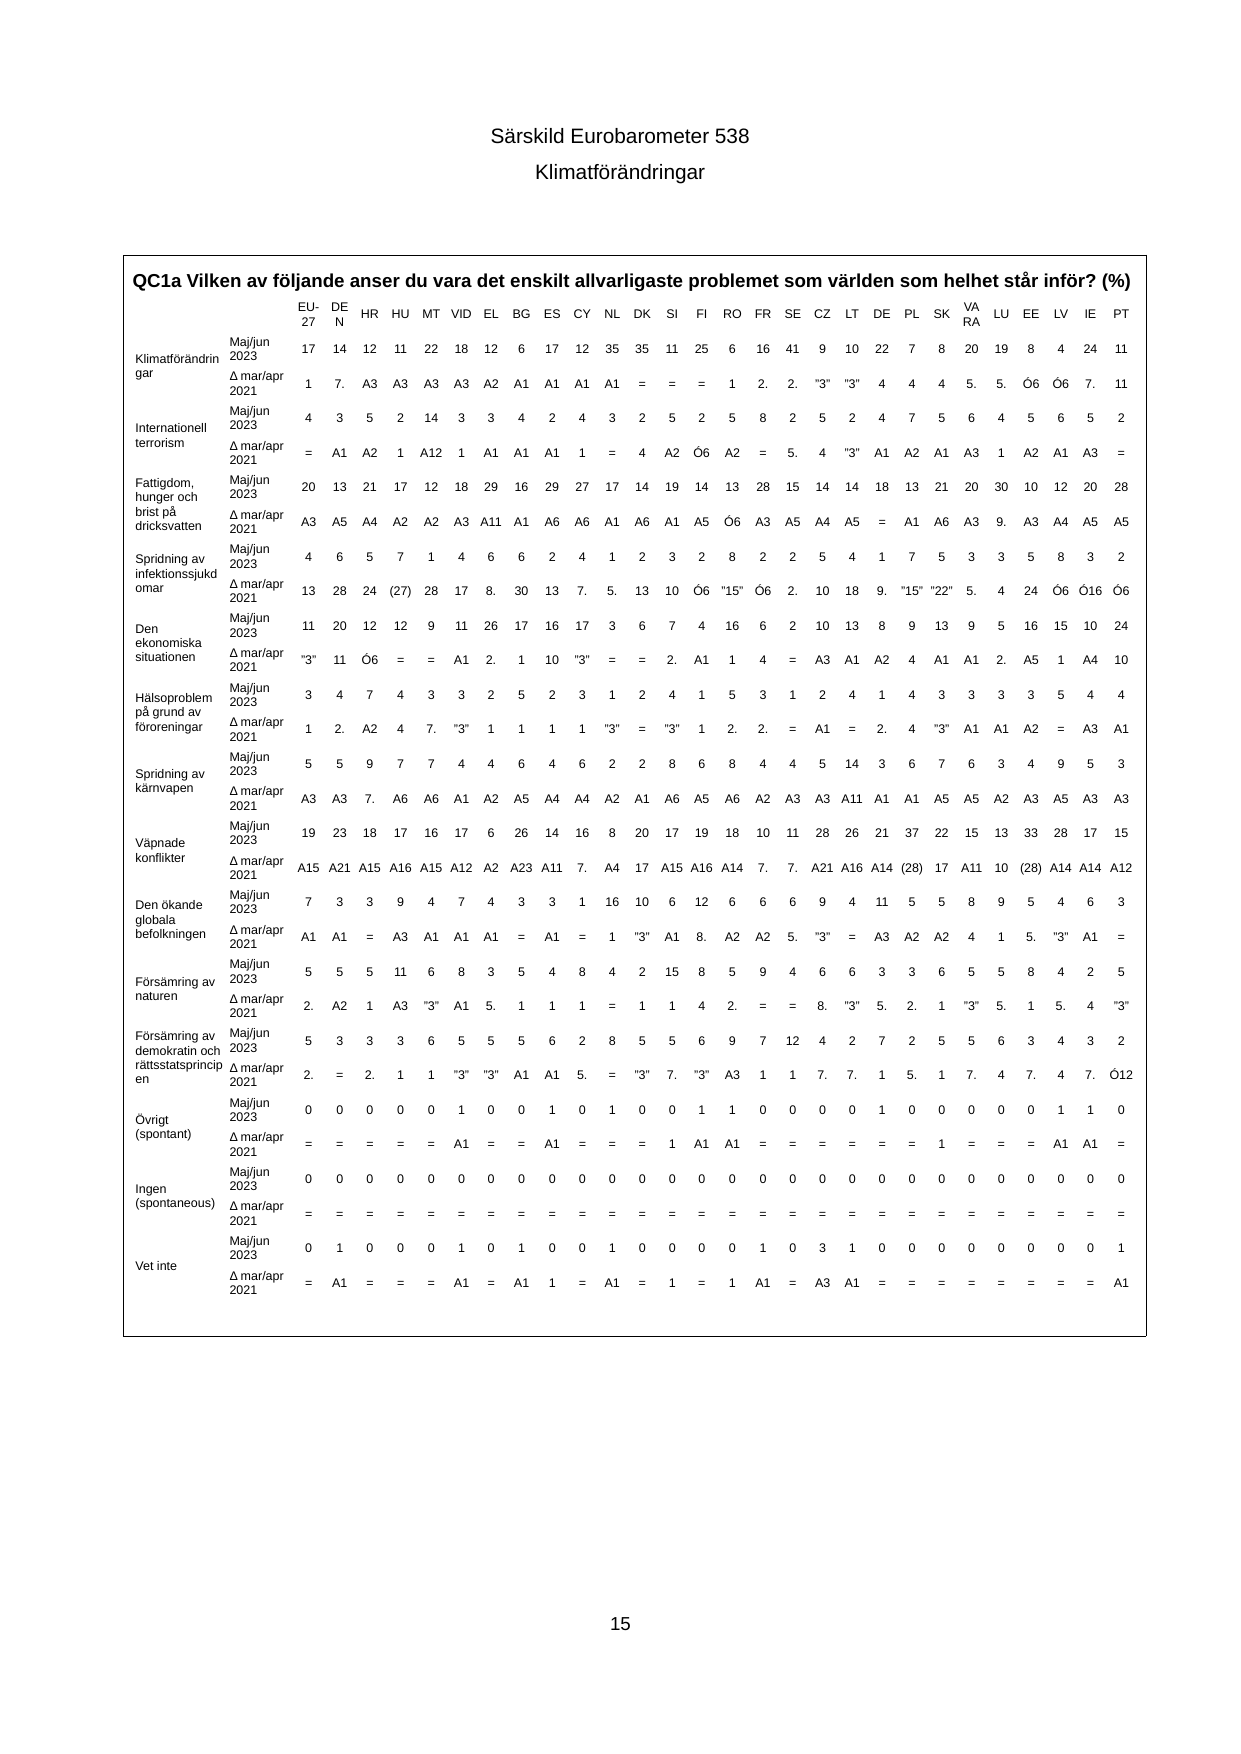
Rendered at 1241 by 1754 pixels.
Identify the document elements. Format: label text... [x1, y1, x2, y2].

table_cell 4 [778, 954, 807, 989]
table_cell 14 [808, 470, 837, 504]
table_cell А1 [597, 505, 627, 539]
table_cell 7 [897, 539, 927, 574]
table_cell 0 [867, 1162, 897, 1196]
table_cell А2 [716, 920, 748, 954]
table_cell 2 [808, 678, 837, 712]
table_cell 3 [325, 401, 354, 435]
table_cell 1 [867, 539, 897, 574]
table_cell = [867, 1196, 897, 1231]
table_cell 7. [748, 850, 778, 885]
table_cell = [778, 1127, 807, 1162]
table_cell 0 [897, 1093, 927, 1127]
table_cell 1 [446, 1093, 476, 1127]
table_cell 5 [927, 1023, 956, 1058]
table_cell 2 [778, 539, 807, 574]
table_cell 0 [687, 1231, 716, 1265]
table_cell 24 [354, 574, 385, 608]
table_cell 6 [687, 747, 716, 781]
table_cell 4 [537, 747, 567, 781]
table_cell 33 [1016, 816, 1046, 850]
table_cell 1 [627, 989, 657, 1023]
table_cell 7. [1075, 1058, 1105, 1092]
table_cell ”3” [927, 712, 956, 747]
table_cell 7. [1016, 1058, 1046, 1092]
table_cell А6 [385, 781, 416, 816]
table_cell 7. [837, 1058, 867, 1092]
table_cell 3 [1075, 539, 1105, 574]
table_cell 3 [416, 678, 446, 712]
table_cell 0 [506, 1162, 537, 1196]
table_cell = [748, 989, 778, 1023]
table_cell = [1105, 435, 1137, 470]
table_cell 2 [837, 1023, 867, 1058]
table_cell А1 [627, 781, 657, 816]
table_cell = [476, 1127, 506, 1162]
table_cell А5 [325, 505, 354, 539]
table_cell 0 [657, 1231, 687, 1265]
table_cell 10 [808, 608, 837, 643]
table_cell 11 [292, 608, 325, 643]
table_cell 6 [837, 954, 867, 989]
table_cell А3 [385, 366, 416, 401]
table_cell 21 [354, 470, 385, 504]
table_cell 8 [956, 885, 986, 919]
table_cell 0 [748, 1162, 778, 1196]
table_cell А1 [927, 643, 956, 677]
table_cell А3 [416, 366, 446, 401]
table_cell 1 [416, 1058, 446, 1092]
table_cell 1 [1075, 1093, 1105, 1127]
table_cell Maj/jun 2023 [226, 816, 292, 850]
table_cell А1 [446, 781, 476, 816]
table_cell 0 [1046, 1162, 1075, 1196]
table_cell 15 [956, 816, 986, 850]
table_cell 3 [1105, 885, 1137, 919]
table_cell 5 [1046, 678, 1075, 712]
table_cell = [627, 712, 657, 747]
table_cell А1 [537, 435, 567, 470]
table_cell 7 [897, 401, 927, 435]
table_cell 2. [292, 989, 325, 1023]
table_cell = [627, 1127, 657, 1162]
table_cell 27 [567, 470, 597, 504]
table_cell ”15” [716, 574, 748, 608]
table_cell 26 [837, 816, 867, 850]
table_cell 5 [956, 1023, 986, 1058]
table_cell А3 [778, 781, 807, 816]
table_cell 22 [867, 332, 897, 366]
table_cell Försämring av naturen [132, 954, 226, 1023]
table_cell 0 [897, 1231, 927, 1265]
table_cell А2 [986, 781, 1016, 816]
table_cell 6 [778, 885, 807, 919]
table_cell 7 [446, 885, 476, 919]
table_cell Ó6 [687, 435, 716, 470]
table_cell 8 [1016, 332, 1046, 366]
table_cell Den ökande globala befolkningen [132, 885, 226, 954]
table_cell 1 [446, 1231, 476, 1265]
table_cell 0 [956, 1162, 986, 1196]
table_cell 9 [354, 747, 385, 781]
table_cell А1 [476, 435, 506, 470]
table_cell 6 [1075, 885, 1105, 919]
table_cell 13 [537, 574, 567, 608]
table_header PL [897, 297, 927, 332]
table_cell 5 [1075, 747, 1105, 781]
table_cell 4 [778, 747, 807, 781]
table_cell 4 [1046, 1058, 1075, 1092]
table_cell А14 [716, 850, 748, 885]
table_header NL [597, 297, 627, 332]
table_cell 0 [597, 1162, 627, 1196]
table_cell А1 [446, 920, 476, 954]
table_cell 6 [748, 885, 778, 919]
table_cell А1 [597, 1265, 627, 1300]
table_cell Maj/jun 2023 [226, 1231, 292, 1265]
table_cell 4 [837, 539, 867, 574]
table_cell = [597, 435, 627, 470]
table_cell 5 [506, 954, 537, 989]
table_cell А3 [385, 920, 416, 954]
table_cell Ó6 [748, 574, 778, 608]
table_cell 6 [506, 539, 537, 574]
table_cell Maj/jun 2023 [226, 1162, 292, 1196]
table_cell 1 [657, 1265, 687, 1300]
table_cell 8 [748, 401, 778, 435]
table_cell А3 [446, 366, 476, 401]
table_cell 0 [808, 1093, 837, 1127]
table_cell 6 [506, 332, 537, 366]
table_cell = [325, 1196, 354, 1231]
table_header FR [748, 297, 778, 332]
table_cell 4 [897, 678, 927, 712]
table_cell 12 [385, 608, 416, 643]
table_cell 2 [778, 401, 807, 435]
table_cell А1 [927, 435, 956, 470]
table_cell 10 [748, 816, 778, 850]
table_cell 2. [778, 574, 807, 608]
table_cell 17 [537, 332, 567, 366]
table_cell = [506, 920, 537, 954]
table_cell 20 [956, 470, 986, 504]
table_cell 5 [808, 401, 837, 435]
table_cell Ó6 [354, 643, 385, 677]
table_cell 1 [506, 989, 537, 1023]
table_cell 5 [897, 885, 927, 919]
table_cell А12 [1105, 850, 1137, 885]
table_cell 0 [986, 1093, 1016, 1127]
table_cell 4 [385, 678, 416, 712]
table_cell 5 [927, 885, 956, 919]
table_cell 0 [385, 1231, 416, 1265]
table_cell ”3” [1046, 920, 1075, 954]
table_cell А1 [657, 505, 687, 539]
table_cell ”3” [837, 989, 867, 1023]
table_cell 3 [1016, 678, 1046, 712]
table_cell 10 [808, 574, 837, 608]
table_cell 4 [867, 366, 897, 401]
table_cell 0 [986, 1231, 1016, 1265]
table_cell 5 [292, 747, 325, 781]
table_cell 0 [476, 1162, 506, 1196]
table_cell = [657, 1196, 687, 1231]
table_cell 5 [506, 678, 537, 712]
table_cell Δ mar/apr 2021 [226, 1196, 292, 1231]
table_cell 5. [867, 989, 897, 1023]
table_cell 7. [567, 850, 597, 885]
table_cell 15 [1046, 608, 1075, 643]
table_cell Ó6 [687, 574, 716, 608]
table_cell 0 [1016, 1231, 1046, 1265]
table_cell 0 [956, 1093, 986, 1127]
table_cell 5. [1046, 989, 1075, 1023]
table_cell 10 [1105, 643, 1137, 677]
table_cell А6 [927, 505, 956, 539]
table_cell 4 [385, 712, 416, 747]
table_cell 1 [687, 678, 716, 712]
table_cell 14 [416, 401, 446, 435]
table_cell А4 [597, 850, 627, 885]
table_cell 2 [778, 608, 807, 643]
table_cell А2 [748, 920, 778, 954]
table_cell 9 [808, 885, 837, 919]
table_cell 3 [927, 678, 956, 712]
table_cell 11 [1105, 332, 1137, 366]
table_cell 5 [927, 539, 956, 574]
table_cell = [1016, 1265, 1046, 1300]
table_cell Ó6 [1046, 574, 1075, 608]
table_cell 0 [506, 1093, 537, 1127]
table_cell Δ mar/apr 2021 [226, 1058, 292, 1092]
table_cell (28) [897, 850, 927, 885]
table_cell = [778, 1196, 807, 1231]
table_cell 13 [716, 470, 748, 504]
table_cell Δ mar/apr 2021 [226, 920, 292, 954]
table_cell 7. [416, 712, 446, 747]
table_cell 6 [325, 539, 354, 574]
table_cell 5 [956, 954, 986, 989]
table_cell = [354, 1265, 385, 1300]
table_cell 14 [837, 747, 867, 781]
table_cell 4 [1075, 989, 1105, 1023]
table_cell 8 [867, 608, 897, 643]
table_cell 4 [1105, 678, 1137, 712]
table_cell 4 [748, 747, 778, 781]
table_cell Klimatförändringar [132, 332, 226, 401]
table_cell = [837, 920, 867, 954]
table_header FI [687, 297, 716, 332]
table_cell А1 [292, 920, 325, 954]
table_cell 5. [597, 574, 627, 608]
table_cell 8 [597, 1023, 627, 1058]
table_cell 8 [716, 747, 748, 781]
table_cell 5 [476, 1023, 506, 1058]
table_cell 8 [567, 954, 597, 989]
table_cell А5 [1046, 781, 1075, 816]
table_cell 3 [385, 1023, 416, 1058]
table_cell 1 [292, 712, 325, 747]
table_cell = [778, 712, 807, 747]
table_header EE [1016, 297, 1046, 332]
table_cell А4 [808, 505, 837, 539]
table_cell 0 [778, 1093, 807, 1127]
table_cell 4 [506, 401, 537, 435]
table_cell 15 [657, 954, 687, 989]
table_cell = [537, 1196, 567, 1231]
table_cell ”3” [627, 1058, 657, 1092]
table_cell 3 [567, 678, 597, 712]
table_cell А3 [956, 505, 986, 539]
table_cell 3 [597, 608, 627, 643]
table_cell = [354, 1196, 385, 1231]
table_cell 6 [476, 539, 506, 574]
table_cell 3 [986, 678, 1016, 712]
table_cell 1 [927, 1127, 956, 1162]
table_cell = [1075, 1196, 1105, 1231]
table_cell 1 [986, 435, 1016, 470]
table_cell = [1105, 1127, 1137, 1162]
table_cell 6 [716, 885, 748, 919]
table_cell А2 [867, 643, 897, 677]
table_cell 4 [1046, 1023, 1075, 1058]
table_cell 12 [476, 332, 506, 366]
table_cell 7. [325, 366, 354, 401]
table_cell 2 [385, 401, 416, 435]
table_cell 4 [956, 920, 986, 954]
table_cell 12 [567, 332, 597, 366]
table_cell 6 [416, 1023, 446, 1058]
table_cell А3 [446, 505, 476, 539]
table_cell А1 [897, 505, 927, 539]
table_cell ”3” [1105, 989, 1137, 1023]
table_cell 18 [446, 332, 476, 366]
table_cell 2. [867, 712, 897, 747]
table_cell 7. [1075, 366, 1105, 401]
table_cell А1 [506, 435, 537, 470]
table_cell 0 [837, 1162, 867, 1196]
table_cell 3 [446, 678, 476, 712]
table_cell 5 [292, 954, 325, 989]
table_cell 1 [657, 989, 687, 1023]
table_cell Ó6 [1016, 366, 1046, 401]
table_cell = [385, 1265, 416, 1300]
table_cell 0 [627, 1162, 657, 1196]
table_cell 1 [1105, 1231, 1137, 1265]
table_cell А4 [537, 781, 567, 816]
table_cell А1 [476, 920, 506, 954]
table_header [226, 297, 292, 332]
table_cell 5 [354, 539, 385, 574]
table_cell = [687, 366, 716, 401]
table_cell 6 [986, 1023, 1016, 1058]
table_cell 2 [687, 401, 716, 435]
table_cell А3 [808, 781, 837, 816]
table_cell 4 [897, 643, 927, 677]
table_cell = [506, 1196, 537, 1231]
table_cell 1 [567, 885, 597, 919]
table_cell 3 [808, 1231, 837, 1265]
table_cell = [808, 1127, 837, 1162]
table_cell = [897, 1127, 927, 1162]
table_cell 1 [927, 989, 956, 1023]
table_cell А2 [476, 366, 506, 401]
table_cell 18 [867, 470, 897, 504]
table_cell 13 [292, 574, 325, 608]
table_cell А1 [748, 1265, 778, 1300]
table_cell 0 [897, 1162, 927, 1196]
table_cell 1 [446, 435, 476, 470]
table_cell 6 [956, 401, 986, 435]
table_cell 13 [325, 470, 354, 504]
table_cell 14 [627, 470, 657, 504]
table_cell 13 [627, 574, 657, 608]
table_cell А3 [1075, 781, 1105, 816]
table_cell = [292, 1196, 325, 1231]
table_cell 6 [748, 608, 778, 643]
table_cell 5 [716, 401, 748, 435]
table_cell ”3” [627, 920, 657, 954]
table_cell А5 [1016, 643, 1046, 677]
table_cell А2 [385, 505, 416, 539]
table_header HR [354, 297, 385, 332]
table_header DE [867, 297, 897, 332]
table_cell Δ mar/apr 2021 [226, 989, 292, 1023]
table_cell 0 [325, 1093, 354, 1127]
table_cell А11 [476, 505, 506, 539]
table_cell 1 [567, 989, 597, 1023]
table_cell 4 [1046, 332, 1075, 366]
table_cell А5 [956, 781, 986, 816]
table_cell 19 [687, 816, 716, 850]
table_cell 1 [657, 1127, 687, 1162]
table_cell 1 [1016, 989, 1046, 1023]
table_cell 2 [1075, 954, 1105, 989]
table_cell 4 [748, 643, 778, 677]
table_cell = [476, 1265, 506, 1300]
table_cell А1 [506, 366, 537, 401]
table_cell 6 [927, 954, 956, 989]
table_cell 7 [416, 747, 446, 781]
table_cell = [597, 1127, 627, 1162]
table_cell 4 [687, 989, 716, 1023]
table_header ES [537, 297, 567, 332]
table_cell 5 [657, 401, 687, 435]
table_cell 0 [537, 1231, 567, 1265]
table_cell 0 [354, 1231, 385, 1265]
table_cell 17 [506, 608, 537, 643]
table_cell А16 [385, 850, 416, 885]
table_cell А1 [808, 712, 837, 747]
table_header LT [837, 297, 867, 332]
table_cell = [354, 1127, 385, 1162]
table_cell 5 [657, 1023, 687, 1058]
table_cell А4 [354, 505, 385, 539]
table_cell Hälsoproblem på grund av föroreningar [132, 678, 226, 747]
table_cell 3 [597, 401, 627, 435]
table_cell 2 [597, 747, 627, 781]
table_cell 2. [716, 712, 748, 747]
table_cell 7. [567, 574, 597, 608]
table_cell 7 [748, 1023, 778, 1058]
table_cell А6 [416, 781, 446, 816]
table_cell 4 [837, 678, 867, 712]
table_cell 8 [446, 954, 476, 989]
table_cell А1 [1105, 1265, 1137, 1300]
table_cell 2. [325, 712, 354, 747]
table_cell А5 [927, 781, 956, 816]
table_cell ”3” [657, 712, 687, 747]
table_cell А11 [537, 850, 567, 885]
table_cell 26 [476, 608, 506, 643]
table_cell 11 [778, 816, 807, 850]
table_cell А1 [1046, 435, 1075, 470]
table_cell ”3” [292, 643, 325, 677]
table_cell Δ mar/apr 2021 [226, 574, 292, 608]
table_cell 12 [354, 332, 385, 366]
table_cell 5. [986, 366, 1016, 401]
table_cell А1 [687, 1127, 716, 1162]
table_cell 2. [986, 643, 1016, 677]
table_cell А1 [537, 1058, 567, 1092]
table_cell 3 [292, 678, 325, 712]
table_header CY [567, 297, 597, 332]
table_cell Maj/jun 2023 [226, 678, 292, 712]
table_cell 28 [808, 816, 837, 850]
table_cell 7. [778, 850, 807, 885]
table_cell А14 [1046, 850, 1075, 885]
table_cell 21 [867, 816, 897, 850]
table_cell А3 [354, 366, 385, 401]
table_cell 1 [597, 539, 627, 574]
table_cell 20 [956, 332, 986, 366]
table_cell 0 [292, 1162, 325, 1196]
table_cell 18 [354, 816, 385, 850]
table_cell 2 [537, 678, 567, 712]
table_cell 3 [897, 954, 927, 989]
table_header HU [385, 297, 416, 332]
table_cell 15 [1105, 816, 1137, 850]
table_cell 0 [687, 1162, 716, 1196]
table_cell 4 [986, 401, 1016, 435]
table_cell 1 [354, 989, 385, 1023]
table_cell 0 [1105, 1162, 1137, 1196]
table_cell 4 [1016, 747, 1046, 781]
table_cell 4 [597, 954, 627, 989]
table_cell 17 [657, 816, 687, 850]
table_cell 8. [687, 920, 716, 954]
table_cell А1 [537, 1127, 567, 1162]
table_cell 6 [897, 747, 927, 781]
table_cell А2 [748, 781, 778, 816]
table_cell ”3” [446, 712, 476, 747]
table_cell 6 [716, 332, 748, 366]
table_cell Ó6 [1105, 574, 1137, 608]
table_cell А1 [687, 643, 716, 677]
table_header PT [1105, 297, 1137, 332]
table_cell ”3” [567, 643, 597, 677]
table_cell А3 [867, 920, 897, 954]
table_cell ”3” [687, 1058, 716, 1092]
table_cell 14 [325, 332, 354, 366]
table_cell А2 [716, 435, 748, 470]
table_cell = [837, 1127, 867, 1162]
table_cell Maj/jun 2023 [226, 608, 292, 643]
table_cell 2 [1105, 1023, 1137, 1058]
table_cell 5. [1016, 920, 1046, 954]
table_cell 28 [325, 574, 354, 608]
table_cell 16 [597, 885, 627, 919]
table_cell 0 [778, 1231, 807, 1265]
table_cell = [446, 1196, 476, 1231]
table_cell 11 [867, 885, 897, 919]
table_cell А5 [778, 505, 807, 539]
table_cell 0 [627, 1231, 657, 1265]
table_cell А6 [716, 781, 748, 816]
table_cell А2 [325, 989, 354, 1023]
table_cell = [748, 1196, 778, 1231]
table_cell А3 [325, 781, 354, 816]
table_cell 1 [567, 435, 597, 470]
table_cell = [1016, 1127, 1046, 1162]
table_cell 10 [627, 885, 657, 919]
table_cell А14 [867, 850, 897, 885]
table_cell 1 [867, 1093, 897, 1127]
table_cell 5 [716, 678, 748, 712]
table_cell 3 [867, 954, 897, 989]
table_cell = [627, 1265, 657, 1300]
table_cell ”22” [927, 574, 956, 608]
table_cell = [748, 435, 778, 470]
table_cell А1 [1075, 1127, 1105, 1162]
table_cell 4 [325, 678, 354, 712]
table_cell 3 [476, 401, 506, 435]
table_cell = [627, 1196, 657, 1231]
table_cell 20 [1075, 470, 1105, 504]
table_cell А2 [657, 435, 687, 470]
table_header SE [778, 297, 807, 332]
table_cell = [657, 366, 687, 401]
table_cell Δ mar/apr 2021 [226, 505, 292, 539]
table_cell А3 [292, 505, 325, 539]
table_cell 8 [597, 816, 627, 850]
table_cell А12 [446, 850, 476, 885]
table_cell 11 [325, 643, 354, 677]
table_header CZ [808, 297, 837, 332]
table_cell 3 [748, 678, 778, 712]
table_cell 1 [537, 1265, 567, 1300]
table_cell А3 [1075, 712, 1105, 747]
table_cell 8. [476, 574, 506, 608]
table_cell 0 [416, 1093, 446, 1127]
table_cell = [416, 1265, 446, 1300]
table_cell 6 [657, 885, 687, 919]
table_cell 4 [927, 366, 956, 401]
table_header VID [446, 297, 476, 332]
table_cell 7 [354, 678, 385, 712]
table_cell А2 [416, 505, 446, 539]
table_cell 12 [687, 885, 716, 919]
text QC1a Vilken av följande anser du vara det enskilt allvarligaste problemet som världen som helhet står inför? (%) [132, 269, 1137, 291]
table_cell А21 [808, 850, 837, 885]
table_cell 11 [385, 954, 416, 989]
table_cell Maj/jun 2023 [226, 401, 292, 435]
table_cell 5 [1016, 401, 1046, 435]
table_cell 9 [986, 885, 1016, 919]
table_cell 0 [716, 1162, 748, 1196]
table_cell 9. [867, 574, 897, 608]
table_cell 5. [567, 1058, 597, 1092]
table_header MT [416, 297, 446, 332]
table_cell 6 [687, 1023, 716, 1058]
table_cell 0 [927, 1093, 956, 1127]
table_cell 4 [416, 885, 446, 919]
table_cell 18 [837, 574, 867, 608]
table_cell 28 [416, 574, 446, 608]
table_cell 4 [657, 678, 687, 712]
table_header EL [476, 297, 506, 332]
table_cell Internationell terrorism [132, 401, 226, 470]
table_cell 0 [657, 1093, 687, 1127]
table_cell 1 [1046, 1093, 1075, 1127]
table_cell А5 [506, 781, 537, 816]
table_cell 24 [1105, 608, 1137, 643]
table_cell 2 [748, 539, 778, 574]
table_cell 2 [537, 539, 567, 574]
table_cell А1 [446, 1127, 476, 1162]
table_cell 1 [385, 1058, 416, 1092]
table_cell 20 [325, 608, 354, 643]
table_cell Maj/jun 2023 [226, 747, 292, 781]
table_cell А1 [716, 1127, 748, 1162]
table_cell 9 [748, 954, 778, 989]
table_cell 1 [385, 435, 416, 470]
table_cell = [506, 1127, 537, 1162]
table_cell 1 [687, 1093, 716, 1127]
table_cell Δ mar/apr 2021 [226, 781, 292, 816]
table_cell 29 [476, 470, 506, 504]
table_cell 17 [567, 608, 597, 643]
table_cell 25 [687, 332, 716, 366]
table_cell 3 [867, 747, 897, 781]
table_cell 6 [567, 747, 597, 781]
table_cell 30 [986, 470, 1016, 504]
table_cell 5 [1105, 954, 1137, 989]
table_cell 12 [1046, 470, 1075, 504]
table_cell 5 [325, 747, 354, 781]
table_cell 9. [986, 505, 1016, 539]
table_cell 0 [292, 1093, 325, 1127]
table_cell 4 [837, 885, 867, 919]
table_cell 13 [986, 816, 1016, 850]
table_header LV [1046, 297, 1075, 332]
table_cell ”3” [808, 920, 837, 954]
table_cell Väpnade konflikter [132, 816, 226, 885]
table_cell 0 [1075, 1162, 1105, 1196]
table_cell = [867, 1265, 897, 1300]
table_cell А1 [325, 435, 354, 470]
table_cell А15 [292, 850, 325, 885]
table_cell = [687, 1265, 716, 1300]
table_cell 20 [292, 470, 325, 504]
table_cell 17 [1075, 816, 1105, 850]
table_cell А3 [716, 1058, 748, 1092]
table_cell = [778, 1265, 807, 1300]
table_cell 0 [354, 1162, 385, 1196]
table_cell ”3” [597, 712, 627, 747]
table_cell А6 [657, 781, 687, 816]
table_cell 3 [956, 539, 986, 574]
table_cell 17 [446, 816, 476, 850]
table_cell 9 [956, 608, 986, 643]
table_cell 6 [808, 954, 837, 989]
table_cell 17 [292, 332, 325, 366]
table_cell 6 [476, 816, 506, 850]
table_cell 16 [748, 332, 778, 366]
table_cell 0 [1016, 1093, 1046, 1127]
table_cell А3 [956, 435, 986, 470]
table_cell 4 [867, 401, 897, 435]
table_cell А2 [354, 712, 385, 747]
table_cell А1 [1075, 920, 1105, 954]
table_cell Maj/jun 2023 [226, 1093, 292, 1127]
table_cell = [597, 1196, 627, 1231]
table_cell = [687, 1196, 716, 1231]
table_cell (28) [1016, 850, 1046, 885]
table_cell 21 [927, 470, 956, 504]
table_cell 5 [927, 401, 956, 435]
table_cell 7 [867, 1023, 897, 1058]
table_cell А1 [325, 920, 354, 954]
table_cell 0 [627, 1093, 657, 1127]
table_cell А1 [446, 643, 476, 677]
table_cell 17 [446, 574, 476, 608]
table_cell А16 [687, 850, 716, 885]
table_cell = [567, 920, 597, 954]
table_cell 1 [537, 712, 567, 747]
table_cell 5 [986, 954, 1016, 989]
table_cell 16 [567, 816, 597, 850]
table_cell 1 [716, 366, 748, 401]
table_cell 2. [748, 712, 778, 747]
table_cell 0 [927, 1231, 956, 1265]
table_cell 41 [778, 332, 807, 366]
table_cell 1 [292, 366, 325, 401]
table_cell 8 [657, 747, 687, 781]
table_cell А2 [897, 435, 927, 470]
table_cell 1 [927, 1058, 956, 1092]
table_cell 7 [657, 608, 687, 643]
table_cell = [956, 1127, 986, 1162]
table_cell 5 [986, 608, 1016, 643]
table_cell 6 [506, 747, 537, 781]
table_cell = [808, 1196, 837, 1231]
table_cell 3 [956, 678, 986, 712]
table_cell 0 [808, 1162, 837, 1196]
table_cell А11 [837, 781, 867, 816]
table_cell 2 [687, 539, 716, 574]
table_cell = [1046, 1265, 1075, 1300]
table_cell 5. [897, 1058, 927, 1092]
table_cell 28 [1105, 470, 1137, 504]
table_cell 17 [627, 850, 657, 885]
table_cell А5 [837, 505, 867, 539]
table_cell Ó6 [1046, 366, 1075, 401]
table_cell 2. [476, 643, 506, 677]
table_header SI [657, 297, 687, 332]
table_cell 37 [897, 816, 927, 850]
table_cell 7. [956, 1058, 986, 1092]
table_cell Δ mar/apr 2021 [226, 435, 292, 470]
table_cell 2. [778, 366, 807, 401]
table_cell 4 [897, 366, 927, 401]
table_cell 16 [1016, 608, 1046, 643]
table_cell 23 [325, 816, 354, 850]
table_cell ”3” [956, 989, 986, 1023]
table_cell А1 [1105, 712, 1137, 747]
table_cell = [1075, 1265, 1105, 1300]
table_cell 28 [1046, 816, 1075, 850]
table_cell = [837, 1196, 867, 1231]
table_cell 4 [567, 401, 597, 435]
table_cell Δ mar/apr 2021 [226, 850, 292, 885]
table_cell А1 [837, 1265, 867, 1300]
table_cell 0 [778, 1162, 807, 1196]
table_cell А6 [567, 505, 597, 539]
table_cell 20 [627, 816, 657, 850]
table_cell Spridning av kärnvapen [132, 747, 226, 816]
table_cell 9 [1046, 747, 1075, 781]
table_cell = [956, 1265, 986, 1300]
table_header DK [627, 297, 657, 332]
table_cell 1 [778, 1058, 807, 1092]
table_cell 5 [354, 954, 385, 989]
table_cell 2 [567, 1023, 597, 1058]
table_cell 4 [808, 1023, 837, 1058]
table_cell 4 [446, 747, 476, 781]
table_cell 2 [627, 678, 657, 712]
table_cell 8 [1016, 954, 1046, 989]
table_cell ”3” [416, 989, 446, 1023]
table_cell 1 [1046, 643, 1075, 677]
table_cell 2. [657, 643, 687, 677]
table_cell А3 [808, 643, 837, 677]
table_cell Δ mar/apr 2021 [226, 1265, 292, 1300]
table_cell 12 [354, 608, 385, 643]
table_cell 7 [385, 539, 416, 574]
table_cell = [927, 1196, 956, 1231]
table_cell 10 [537, 643, 567, 677]
table_cell А3 [1105, 781, 1137, 816]
table_cell Ingen (spontaneous) [132, 1162, 226, 1231]
table_cell Ó12 [1105, 1058, 1137, 1092]
table_cell Maj/jun 2023 [226, 954, 292, 989]
table_cell А12 [416, 435, 446, 470]
table_cell 5 [716, 954, 748, 989]
table_cell 2. [354, 1058, 385, 1092]
table_cell Försämring av demokratin och rättsstatsprincipen [132, 1023, 226, 1092]
table_cell А15 [657, 850, 687, 885]
table_cell 6 [956, 747, 986, 781]
table_cell 0 [956, 1231, 986, 1265]
table_cell ”3” [808, 366, 837, 401]
table_cell = [986, 1127, 1016, 1162]
table_cell 1 [567, 712, 597, 747]
table_cell 0 [986, 1162, 1016, 1196]
table_cell 9 [716, 1023, 748, 1058]
table_cell 0 [354, 1093, 385, 1127]
table_cell 17 [385, 470, 416, 504]
table_cell 5. [476, 989, 506, 1023]
table_cell А3 [1016, 505, 1046, 539]
table_cell А1 [956, 712, 986, 747]
table_cell А3 [748, 505, 778, 539]
table_cell = [385, 1196, 416, 1231]
table_cell 7 [385, 747, 416, 781]
table_cell 2 [627, 954, 657, 989]
table_cell 1 [748, 1231, 778, 1265]
table_cell 1 [597, 920, 627, 954]
table_cell 19 [292, 816, 325, 850]
table_cell 17 [385, 816, 416, 850]
table_cell 7 [927, 747, 956, 781]
table_cell 5 [627, 1023, 657, 1058]
table_cell 0 [1046, 1231, 1075, 1265]
table_cell А3 [1075, 435, 1105, 470]
table_cell = [385, 1127, 416, 1162]
table_header [132, 297, 226, 332]
table_cell 2 [627, 401, 657, 435]
table_header SK [927, 297, 956, 332]
table_cell 0 [476, 1231, 506, 1265]
table_cell Δ mar/apr 2021 [226, 1127, 292, 1162]
table_cell 5 [1016, 539, 1046, 574]
table_cell 1 [597, 678, 627, 712]
table_cell 1 [837, 1231, 867, 1265]
table_cell = [354, 920, 385, 954]
table_cell 3 [354, 1023, 385, 1058]
table_cell 18 [716, 816, 748, 850]
table_cell А1 [657, 920, 687, 954]
table_cell 1 [416, 539, 446, 574]
table_cell 22 [927, 816, 956, 850]
table_cell 28 [748, 470, 778, 504]
table_cell = [416, 1196, 446, 1231]
table_cell 4 [537, 954, 567, 989]
table_cell 2 [627, 539, 657, 574]
table_cell = [597, 643, 627, 677]
table_cell А6 [537, 505, 567, 539]
table_cell 4 [567, 539, 597, 574]
table_cell Övrigt (spontant) [132, 1093, 226, 1162]
table_cell 29 [537, 470, 567, 504]
table_cell А23 [506, 850, 537, 885]
table_cell 4 [808, 435, 837, 470]
table_cell 1 [506, 1231, 537, 1265]
table_cell 0 [657, 1162, 687, 1196]
table_cell 6 [537, 1023, 567, 1058]
table_cell 0 [567, 1162, 597, 1196]
table_cell 5. [778, 435, 807, 470]
table_cell = [778, 989, 807, 1023]
table_cell 12 [778, 1023, 807, 1058]
table_cell 1 [748, 1058, 778, 1092]
table_cell 5. [956, 574, 986, 608]
table_cell 0 [1016, 1162, 1046, 1196]
table_cell ”3” [837, 366, 867, 401]
table_cell Ó6 [716, 505, 748, 539]
table_cell Maj/jun 2023 [226, 539, 292, 574]
table_cell 6 [627, 608, 657, 643]
table_cell = [1016, 1196, 1046, 1231]
table_cell = [986, 1196, 1016, 1231]
table_cell 8 [687, 954, 716, 989]
table_cell 13 [837, 608, 867, 643]
table_cell = [292, 1265, 325, 1300]
table_cell А4 [1075, 643, 1105, 677]
table_cell 4 [292, 401, 325, 435]
table_cell Fattigdom, hunger och brist på dricksvatten [132, 470, 226, 539]
table_cell А6 [627, 505, 657, 539]
table_cell 3 [1105, 747, 1137, 781]
table_cell 4 [1046, 954, 1075, 989]
table_header BG [506, 297, 537, 332]
table_cell = [567, 1265, 597, 1300]
table_cell А1 [986, 712, 1016, 747]
table_cell 5 [506, 1023, 537, 1058]
table_cell = [778, 643, 807, 677]
table_cell 11 [385, 332, 416, 366]
table_cell = [867, 505, 897, 539]
table_cell 1 [716, 1093, 748, 1127]
table_cell 1 [986, 920, 1016, 954]
table_cell = [897, 1265, 927, 1300]
table_cell А1 [416, 920, 446, 954]
table_cell 8 [927, 332, 956, 366]
table_header IE [1075, 297, 1105, 332]
table_cell 2. [292, 1058, 325, 1092]
table_cell 19 [657, 470, 687, 504]
table_cell 9 [808, 332, 837, 366]
table_cell 0 [1105, 1093, 1137, 1127]
table_cell А3 [385, 989, 416, 1023]
table_cell 19 [986, 332, 1016, 366]
table_cell А1 [867, 435, 897, 470]
table_cell А1 [956, 643, 986, 677]
table_cell = [567, 1196, 597, 1231]
table_cell Δ mar/apr 2021 [226, 643, 292, 677]
table_cell = [1105, 1196, 1137, 1231]
table_cell 9 [416, 608, 446, 643]
table_cell 1 [476, 712, 506, 747]
table_cell = [567, 1127, 597, 1162]
table_cell А2 [1016, 435, 1046, 470]
table_cell 4 [986, 574, 1016, 608]
table_cell Maj/jun 2023 [226, 332, 292, 366]
table_cell 26 [506, 816, 537, 850]
table_cell 5 [325, 954, 354, 989]
table_cell 3 [506, 885, 537, 919]
table_cell 13 [927, 608, 956, 643]
table_cell 3 [446, 401, 476, 435]
table_cell А1 [506, 1058, 537, 1092]
table_cell 3 [325, 1023, 354, 1058]
table_cell = [385, 643, 416, 677]
table_cell А1 [597, 366, 627, 401]
table_cell 2 [537, 401, 567, 435]
table_cell = [1046, 1196, 1075, 1231]
table_cell 0 [927, 1162, 956, 1196]
table_cell 0 [1075, 1231, 1105, 1265]
table_cell А3 [1016, 781, 1046, 816]
table_cell 14 [687, 470, 716, 504]
table_cell 16 [716, 608, 748, 643]
table_cell ”15” [897, 574, 927, 608]
table_cell А1 [446, 1265, 476, 1300]
table_cell 1 [716, 1265, 748, 1300]
table_cell 9 [385, 885, 416, 919]
table_cell 18 [446, 470, 476, 504]
table_header LU [986, 297, 1016, 332]
table_cell 10 [986, 850, 1016, 885]
table_cell А4 [567, 781, 597, 816]
table_cell 35 [627, 332, 657, 366]
table_cell 5 [292, 1023, 325, 1058]
table_cell А2 [1016, 712, 1046, 747]
table_cell А2 [897, 920, 927, 954]
table_cell А5 [687, 505, 716, 539]
table_cell А1 [506, 1265, 537, 1300]
table_cell 16 [537, 608, 567, 643]
table_cell А2 [597, 781, 627, 816]
table_cell 16 [506, 470, 537, 504]
table_cell 7. [657, 1058, 687, 1092]
table_cell 0 [837, 1093, 867, 1127]
table_cell 7. [354, 781, 385, 816]
table_cell 24 [1075, 332, 1105, 366]
table_cell 3 [537, 885, 567, 919]
table_header RO [716, 297, 748, 332]
table_cell 30 [506, 574, 537, 608]
table_cell 5 [446, 1023, 476, 1058]
table_cell А16 [837, 850, 867, 885]
table_cell 0 [292, 1231, 325, 1265]
table_cell 8. [808, 989, 837, 1023]
table_cell = [627, 366, 657, 401]
table_cell 4 [446, 539, 476, 574]
table_cell А2 [476, 781, 506, 816]
table_cell А1 [567, 366, 597, 401]
table_cell А15 [416, 850, 446, 885]
table_cell 7 [897, 332, 927, 366]
table_cell А1 [537, 366, 567, 401]
table_cell 4 [1075, 678, 1105, 712]
table_cell А15 [354, 850, 385, 885]
table_cell 5 [1016, 885, 1046, 919]
table_cell А2 [354, 435, 385, 470]
table_cell = [1046, 712, 1075, 747]
table_cell 9 [897, 608, 927, 643]
table_cell 6 [1046, 401, 1075, 435]
table_cell 10 [837, 332, 867, 366]
table_cell Δ mar/apr 2021 [226, 366, 292, 401]
table_cell 1 [867, 1058, 897, 1092]
table_header DEN [325, 297, 354, 332]
table_cell 3 [325, 885, 354, 919]
table_cell А5 [687, 781, 716, 816]
table_cell Ó16 [1075, 574, 1105, 608]
table_cell 24 [1016, 574, 1046, 608]
table_cell 1 [687, 712, 716, 747]
table_cell 10 [1075, 608, 1105, 643]
table_cell 0 [325, 1162, 354, 1196]
table_cell А1 [897, 781, 927, 816]
table_cell 11 [1105, 366, 1137, 401]
table_cell А1 [325, 1265, 354, 1300]
table_cell 1 [537, 1093, 567, 1127]
table_cell А1 [1046, 1127, 1075, 1162]
table_cell 3 [1075, 1023, 1105, 1058]
table_cell 0 [567, 1231, 597, 1265]
table_cell = [292, 435, 325, 470]
table_cell А1 [506, 505, 537, 539]
table_cell 0 [867, 1231, 897, 1265]
table_cell = [716, 1196, 748, 1231]
table_cell 1 [506, 643, 537, 677]
table_cell 0 [748, 1093, 778, 1127]
table_cell А2 [927, 920, 956, 954]
table_cell 3 [1016, 1023, 1046, 1058]
table_cell 2 [627, 747, 657, 781]
table_cell 2 [476, 678, 506, 712]
table_cell 5 [1075, 401, 1105, 435]
table_cell = [597, 989, 627, 1023]
table_cell 2 [1105, 539, 1137, 574]
table_cell Maj/jun 2023 [226, 1023, 292, 1058]
table_cell 14 [837, 470, 867, 504]
table_cell 1 [778, 678, 807, 712]
table_cell 2 [837, 401, 867, 435]
table_cell 6 [416, 954, 446, 989]
table_cell 4 [986, 1058, 1016, 1092]
table_cell 2. [716, 989, 748, 1023]
table_cell 1 [506, 712, 537, 747]
table_cell 2 [897, 1023, 927, 1058]
table_cell ”3” [476, 1058, 506, 1092]
table_cell = [986, 1265, 1016, 1300]
table_cell = [748, 1127, 778, 1162]
table_cell 0 [716, 1231, 748, 1265]
table_cell 5. [956, 366, 986, 401]
table_cell = [416, 643, 446, 677]
table_cell А5 [1105, 505, 1137, 539]
table_cell 0 [416, 1231, 446, 1265]
table_cell = [597, 1058, 627, 1092]
table_cell 3 [354, 885, 385, 919]
table_cell 17 [597, 470, 627, 504]
table_cell 15 [778, 470, 807, 504]
table_cell = [416, 1127, 446, 1162]
table_cell 2 [1105, 401, 1137, 435]
table_cell 7 [292, 885, 325, 919]
table_cell 1 [597, 1093, 627, 1127]
table_cell = [325, 1127, 354, 1162]
table_cell 4 [476, 747, 506, 781]
table_cell = [837, 712, 867, 747]
table_cell 0 [567, 1093, 597, 1127]
table_cell 12 [416, 470, 446, 504]
table_cell А11 [956, 850, 986, 885]
table_cell 5 [808, 539, 837, 574]
table_cell 35 [597, 332, 627, 366]
table_cell Spridning av infektionssjukdomar [132, 539, 226, 608]
table_cell (27) [385, 574, 416, 608]
table_cell А2 [476, 850, 506, 885]
table_cell 5. [778, 920, 807, 954]
table_cell 1 [716, 643, 748, 677]
table_cell 16 [416, 816, 446, 850]
table_cell 4 [1046, 885, 1075, 919]
table_cell 0 [446, 1162, 476, 1196]
table_header VARA [956, 297, 986, 332]
table_cell 4 [292, 539, 325, 574]
table_cell А21 [325, 850, 354, 885]
table_cell 22 [416, 332, 446, 366]
table_cell 4 [476, 885, 506, 919]
table_cell 17 [927, 850, 956, 885]
table_cell 2. [897, 989, 927, 1023]
table_cell ”3” [446, 1058, 476, 1092]
table_cell 1 [325, 1231, 354, 1265]
table_cell 0 [476, 1093, 506, 1127]
table_cell Maj/jun 2023 [226, 470, 292, 504]
table_cell 0 [416, 1162, 446, 1196]
table_cell А1 [446, 989, 476, 1023]
table_cell 10 [657, 574, 687, 608]
table_cell = [476, 1196, 506, 1231]
table_cell А1 [867, 781, 897, 816]
table_cell А1 [837, 643, 867, 677]
table_cell = [956, 1196, 986, 1231]
table_cell 0 [385, 1162, 416, 1196]
table_cell 11 [446, 608, 476, 643]
table_cell 2. [748, 366, 778, 401]
table_cell А4 [1046, 505, 1075, 539]
table_cell А3 [292, 781, 325, 816]
table_cell 4 [627, 435, 657, 470]
table_cell Maj/jun 2023 [226, 885, 292, 919]
table_cell 3 [476, 954, 506, 989]
table_cell 10 [1016, 470, 1046, 504]
table_cell 5. [986, 989, 1016, 1023]
table_cell А14 [1075, 850, 1105, 885]
table_cell 5 [354, 401, 385, 435]
table_cell Δ mar/apr 2021 [226, 712, 292, 747]
table_cell 7. [808, 1058, 837, 1092]
table_cell = [325, 1058, 354, 1092]
table_cell ”3” [837, 435, 867, 470]
table_cell 3 [986, 747, 1016, 781]
table_cell 4 [687, 608, 716, 643]
table_cell Vet inte [132, 1231, 226, 1300]
table_cell 3 [657, 539, 687, 574]
table_cell = [897, 1196, 927, 1231]
table_cell 5 [808, 747, 837, 781]
table_cell = [927, 1265, 956, 1300]
table_cell 11 [657, 332, 687, 366]
table_cell 1 [597, 1231, 627, 1265]
table_cell 4 [897, 712, 927, 747]
table_cell 1 [867, 678, 897, 712]
table_cell 0 [385, 1093, 416, 1127]
table_cell А3 [808, 1265, 837, 1300]
table_cell А5 [1075, 505, 1105, 539]
table_cell А1 [537, 920, 567, 954]
table_cell = [867, 1127, 897, 1162]
table_cell = [292, 1127, 325, 1162]
table_cell 0 [537, 1162, 567, 1196]
table_cell = [1105, 920, 1137, 954]
table_cell 13 [897, 470, 927, 504]
table_cell 8 [716, 539, 748, 574]
table_cell Den ekonomiska situationen [132, 608, 226, 677]
table_cell = [627, 643, 657, 677]
table_cell 8 [1046, 539, 1075, 574]
table_cell 1 [537, 989, 567, 1023]
table_header EU-27 [292, 297, 325, 332]
table_cell 3 [986, 539, 1016, 574]
table_cell 14 [537, 816, 567, 850]
